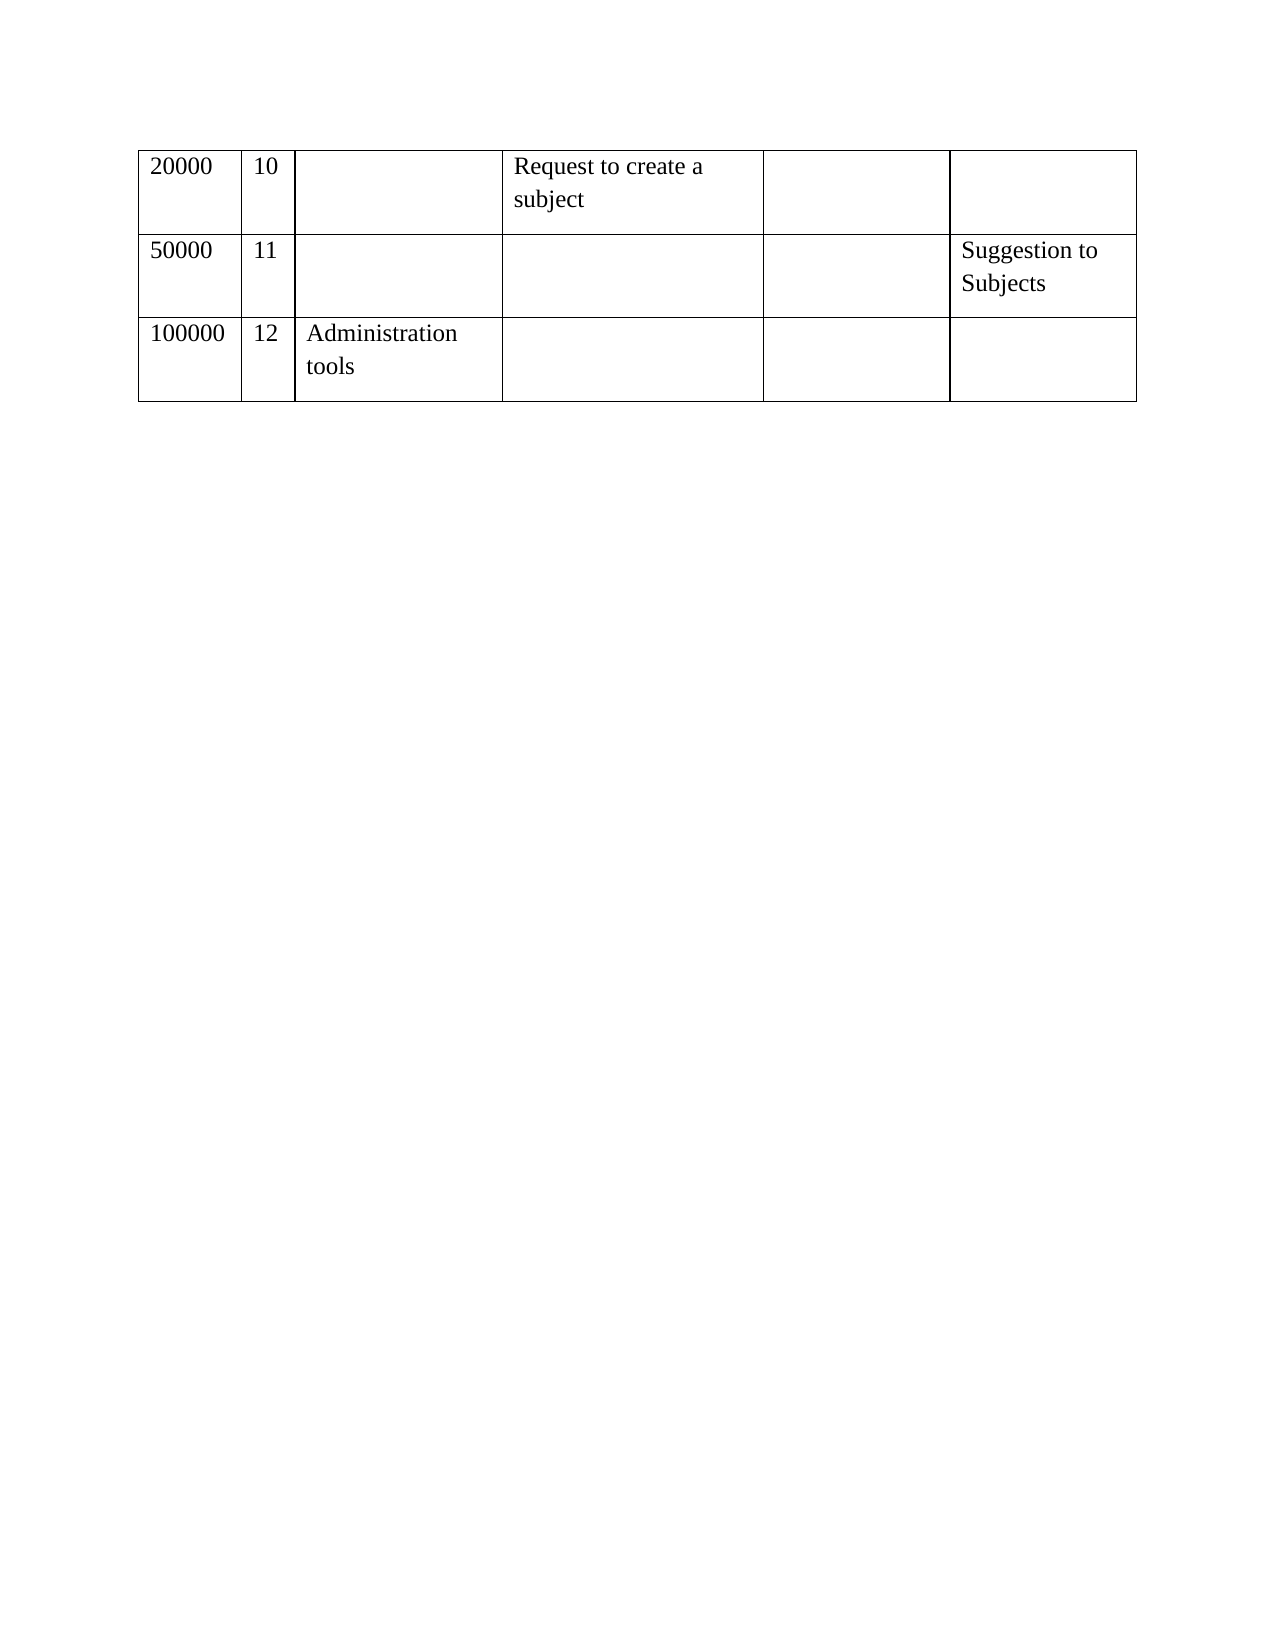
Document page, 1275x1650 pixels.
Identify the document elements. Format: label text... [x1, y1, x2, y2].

table_cell [951, 318, 1136, 401]
table_cell Administration tools [296, 318, 502, 401]
table_cell Request to create a subject [503, 151, 763, 234]
table_cell 100000 [139, 318, 241, 401]
table_cell 12 [242, 318, 294, 401]
table_cell Suggestion to Subjects [951, 235, 1136, 317]
table_cell [296, 151, 502, 234]
table_cell 10 [242, 151, 294, 234]
table_cell 50000 [139, 235, 241, 317]
table_cell [764, 151, 949, 234]
table_cell [951, 151, 1136, 234]
table_cell 11 [242, 235, 294, 317]
table_cell [296, 235, 502, 317]
table_cell [503, 318, 763, 401]
table_cell [503, 235, 763, 317]
table_cell [764, 318, 949, 401]
table_cell 20000 [139, 151, 241, 234]
table_cell [764, 235, 949, 317]
